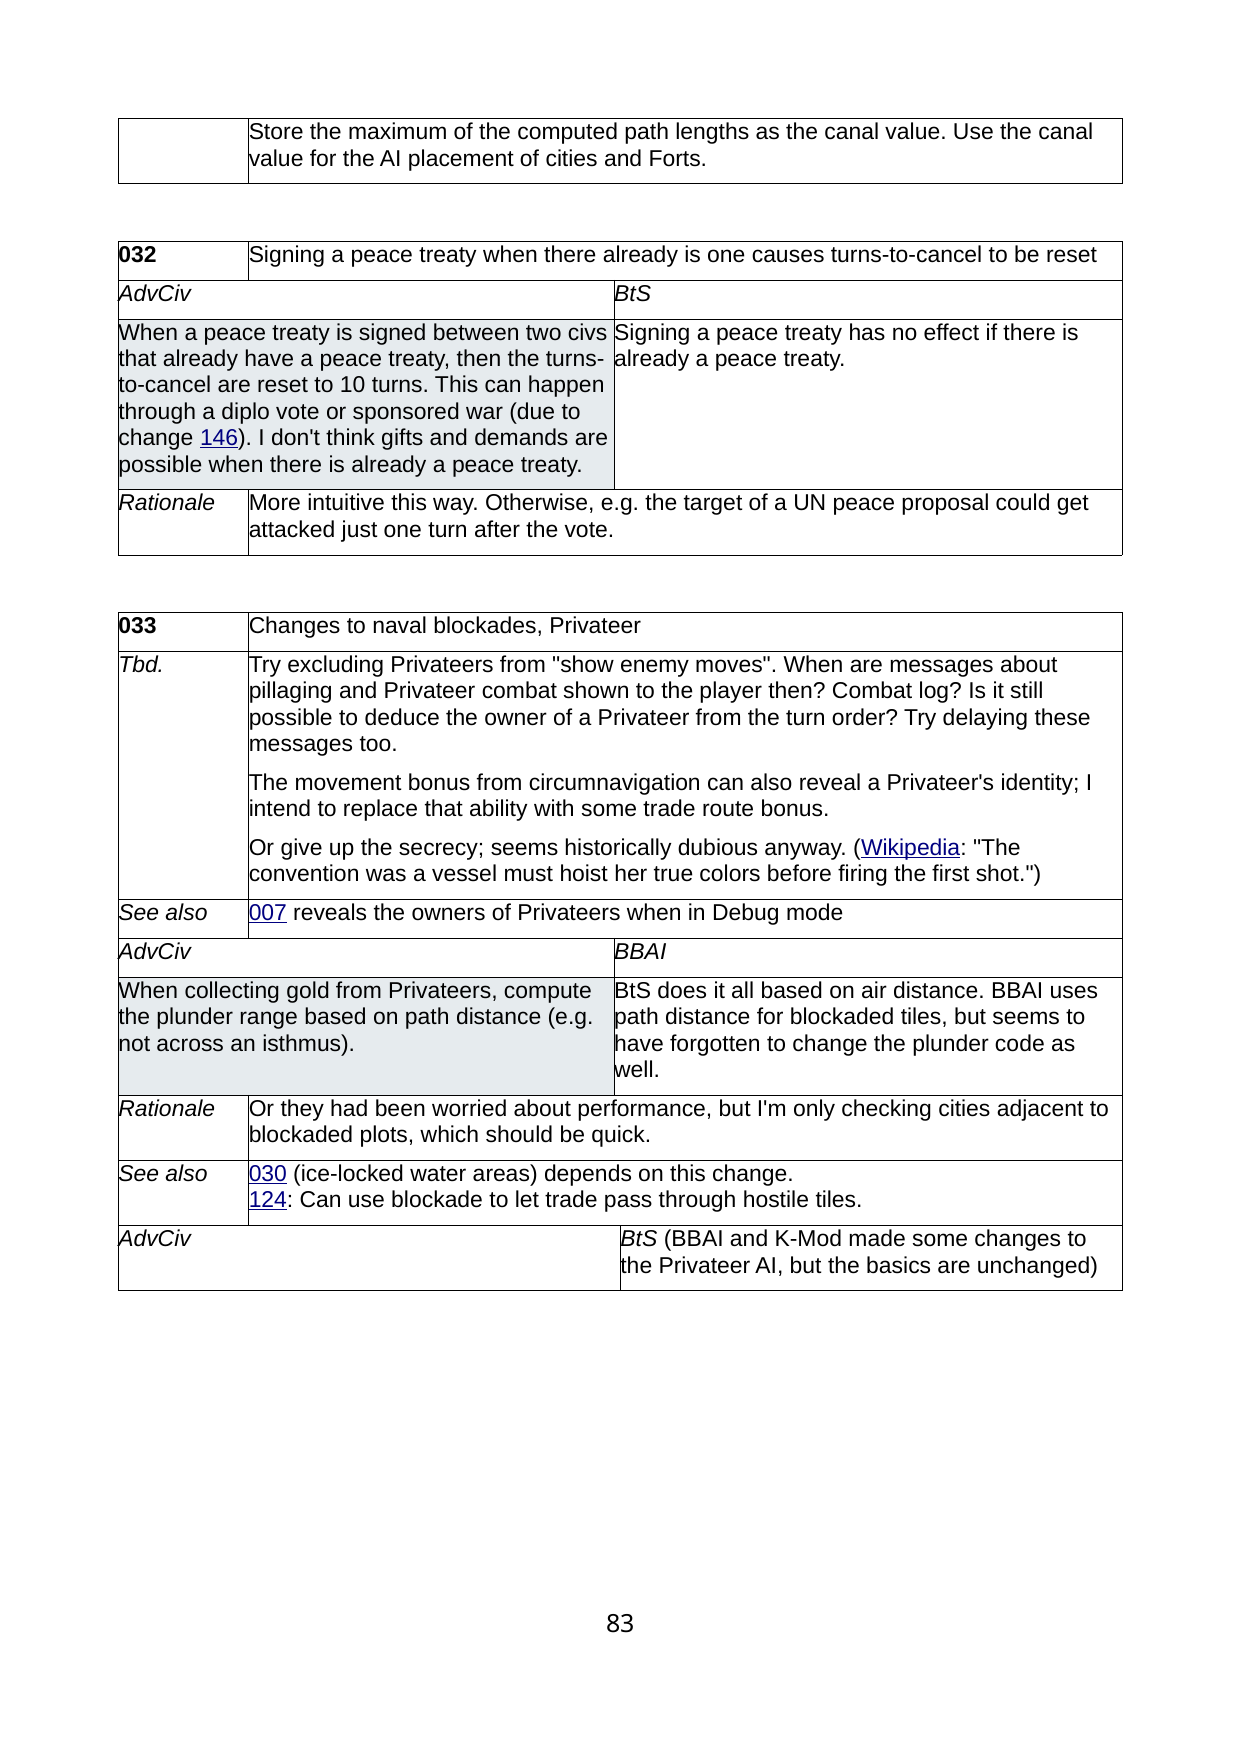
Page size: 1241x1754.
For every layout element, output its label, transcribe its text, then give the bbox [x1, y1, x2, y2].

table_cell BtS does it all based on air distance. BBAI uses path distance for blockaded tiles, but seems to have forgotten to change the plunder code as well. [615, 978, 1122, 1095]
table_cell Tbd. [119, 652, 248, 899]
table_cell 030 (ice-locked water areas) depends on this change. 124: Can use blockade to let trade pass through hostile tiles. [249, 1161, 1122, 1225]
table_cell See also [119, 1161, 248, 1225]
table_cell AdvCiv [119, 1226, 620, 1290]
table_header Changes to naval blockades, Privateer [249, 613, 1122, 651]
table_cell AdvCiv [119, 281, 614, 319]
table_cell Store the maximum of the computed path lengths as the canal value. Use the canal value for the AI placement of cities and Forts. [249, 119, 1122, 183]
table_cell See also [119, 900, 248, 938]
table_cell Signing a peace treaty has no effect if there is already a peace treaty. [615, 320, 1122, 489]
table_header Signing a peace treaty when there already is one causes turns-to-cancel to be reset [249, 242, 1122, 280]
table_cell More intuitive this way. Otherwise, e.g. the target of a UN peace proposal could get attacked just one turn after the vote. [249, 490, 1122, 554]
table_cell AdvCiv [119, 939, 614, 977]
table_header 033 [119, 613, 248, 651]
table_cell When a peace treaty is signed between two civs that already have a peace treaty, then the turns-to-cancel are reset to 10 turns. This can happen through a diplo vote or sponsored war (due to change 146). I don't think gifts and demands are possible when there is already a peace treaty. [119, 320, 614, 489]
table_cell Rationale [119, 1096, 248, 1160]
table_cell BtS [615, 281, 1122, 319]
table_cell Or they had been worried about performance, but I'm only checking cities adjacent to blockaded plots, which should be quick. [249, 1096, 1122, 1160]
table_cell When collecting gold from Privateers, compute the plunder range based on path distance (e.g. not across an isthmus). [119, 978, 614, 1095]
table_cell Rationale [119, 490, 248, 554]
table_cell BBAI [615, 939, 1122, 977]
table_header 032 [119, 242, 248, 280]
table_cell BtS (BBAI and K-Mod made some changes to the Privateer AI, but the basics are unchanged) [621, 1226, 1122, 1290]
table_cell [119, 119, 248, 183]
table_cell 007 reveals the owners of Privateers when in Debug mode [249, 900, 1122, 938]
table_cell Try excluding Privateers from "show enemy moves". When are messages about pillaging and Privateer combat shown to the player then? Combat log? Is it still possible to deduce the owner of a Privateer from the turn order? Try delaying these messages too. The movement bonus from circumnavigation can also reveal a Privateer's identity; I intend to replace that ability with some trade route bonus. Or give up the secrecy; seems historically dubious anyway. (Wikipedia: "The convention was a vessel must hoist her true colors before firing the first shot.") [249, 652, 1122, 899]
